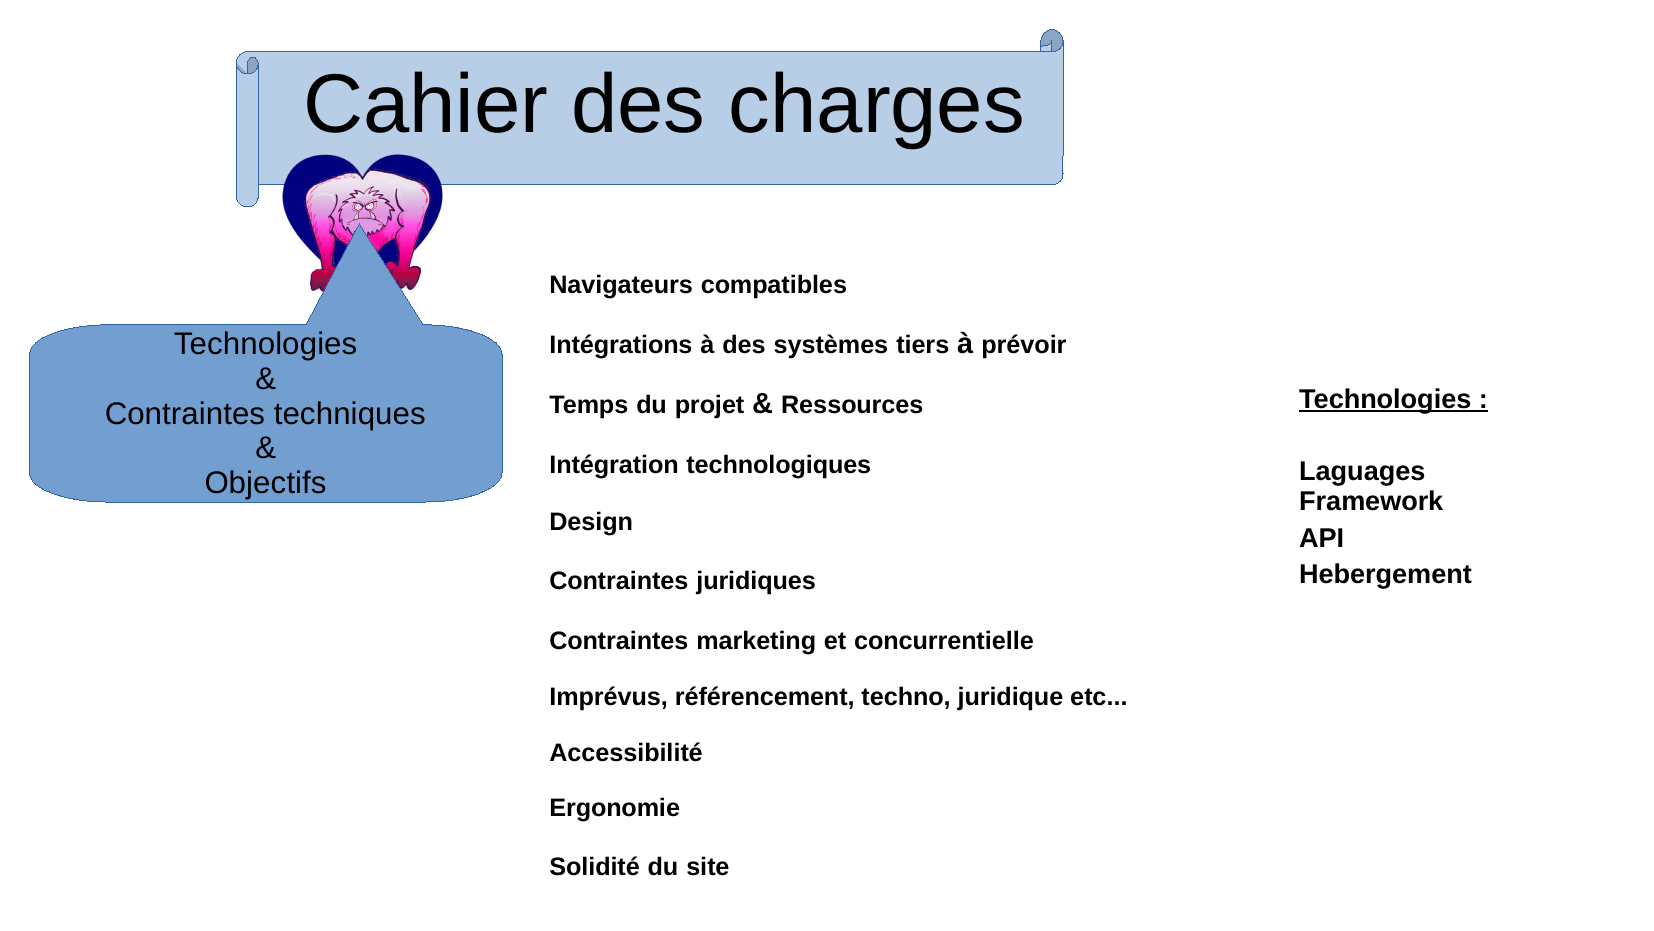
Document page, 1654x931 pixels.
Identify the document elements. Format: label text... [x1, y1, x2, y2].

text_box Technologies & Contraintes techniques & Objectifs [29, 223, 503, 503]
picture [282, 154, 443, 296]
list Navigateurs compatibles Intégrations à des systèmes tiers à prévoir Temps du projet & Ressources Intégration technologiques Design Contraintes juridiques Contraintes marketing et concurrentielle Imprévus, référencement, techno, juridique etc... Accessibilité Ergonomie Solidité du site [549, 110, 1625, 886]
title Cahier des charges [147, 0, 1182, 209]
list Technologies : Laguages Framework API Hebergement [1299, 383, 1518, 621]
